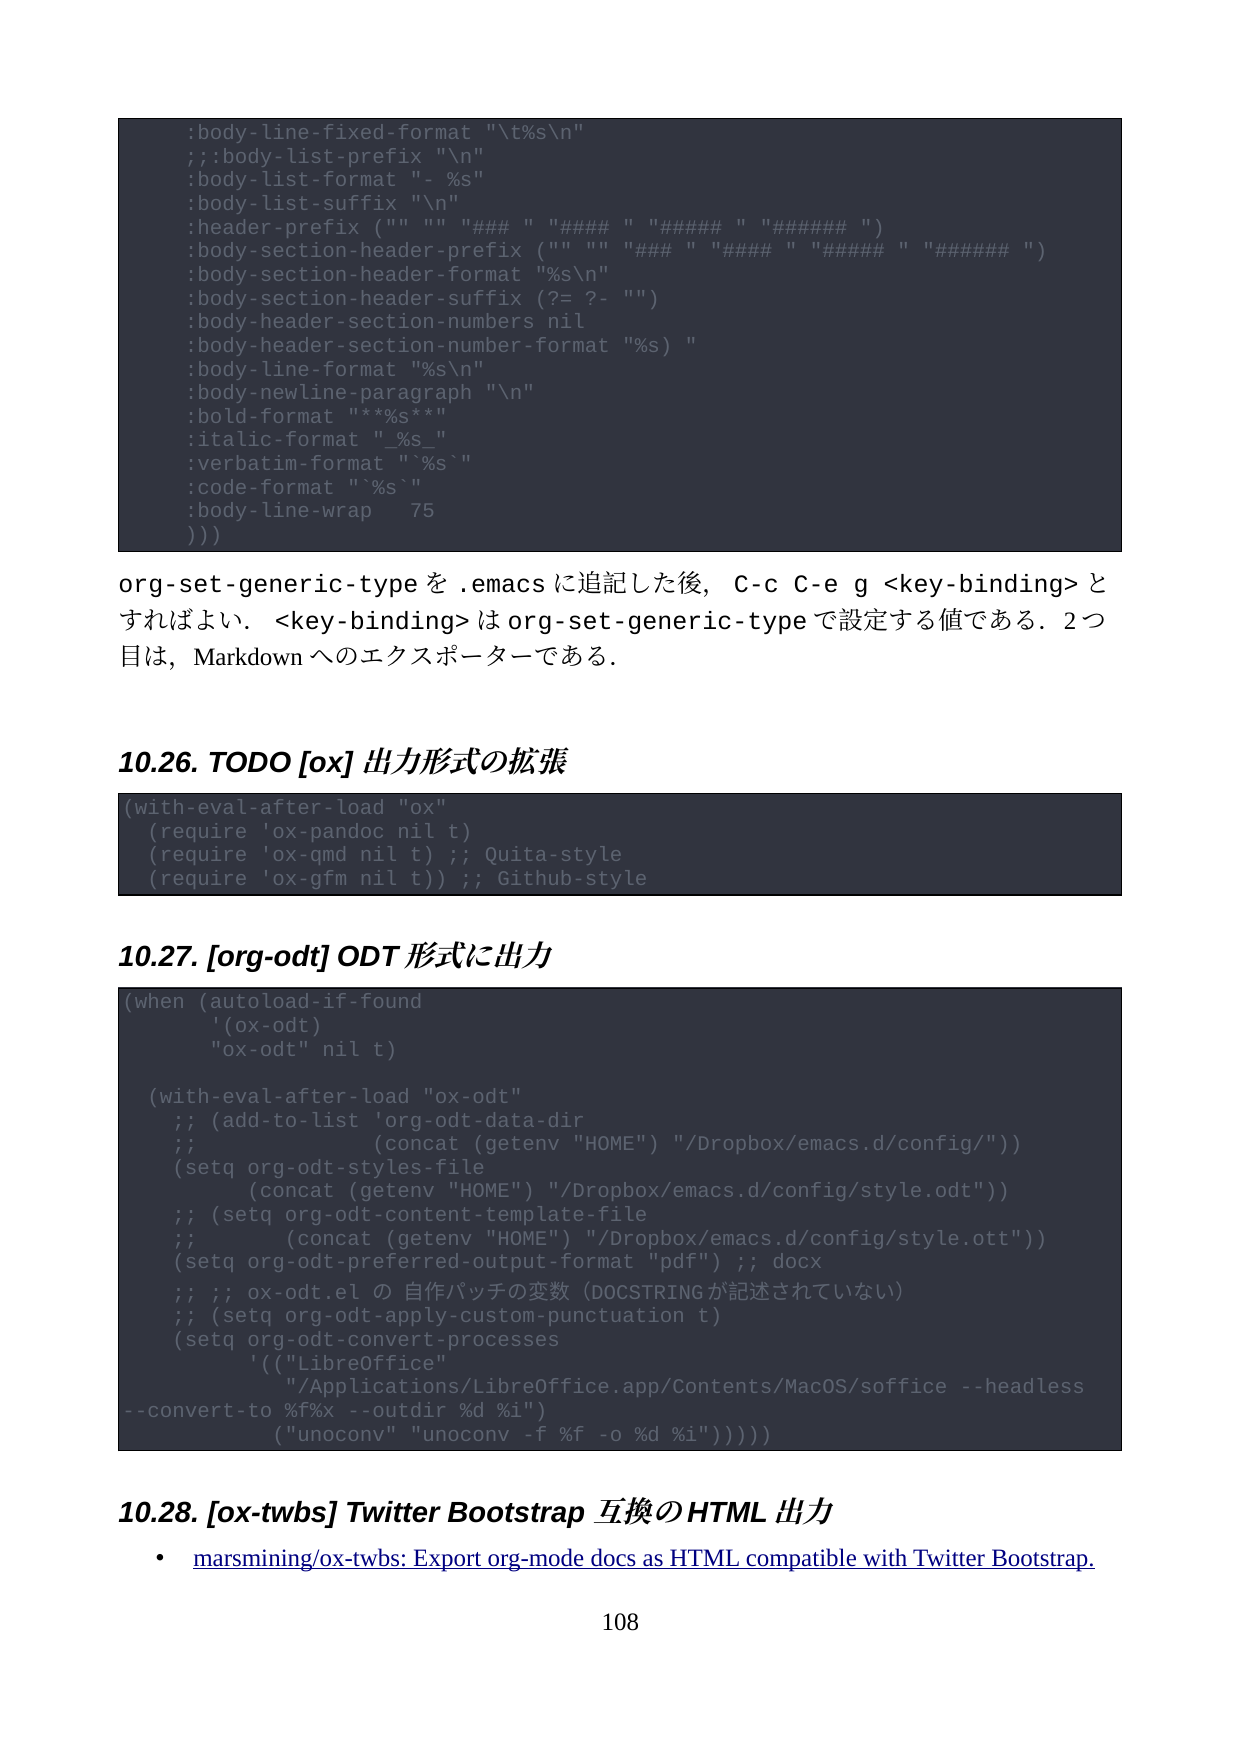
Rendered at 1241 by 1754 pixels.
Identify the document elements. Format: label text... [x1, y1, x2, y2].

text ;; (setq org-odt-apply-custom-punctuation t) [119, 1302, 1121, 1325]
text :body-newline-paragraph "\n" [119, 378, 1121, 402]
subtitle TODO [ox] 出力形式の拡張 [118, 739, 1122, 781]
text :verbatim-format "`%s`" [119, 449, 1121, 473]
text :body-list-format "- %s" [119, 165, 1121, 189]
text ;; (setq org-odt-content-template-file [119, 1200, 1121, 1224]
text :body-section-header-prefix ("" "" "### " "#### " "##### " "###### ") [119, 236, 1121, 260]
text (require 'ox-pandoc nil t) [119, 817, 1121, 840]
text (setq org-odt-convert-processes [119, 1325, 1121, 1349]
text "/Applications/LibreOffice.app/Contents/MacOS/soffice --headless --convert-to %f%x --outdir %d %i") [119, 1372, 1121, 1420]
text ))) [119, 520, 1121, 551]
text :body-section-header-suffix (?= ?- "") [119, 284, 1121, 307]
text '(ox-odt) [119, 1011, 1121, 1035]
text :body-line-wrap 75 [119, 496, 1121, 520]
text :body-line-format "%s\n" [119, 354, 1121, 378]
text (require 'ox-qmd nil t) ;; Quita-style [119, 840, 1121, 864]
text :bold-format "**%s**" [119, 402, 1121, 426]
list marsmining/ox-twbs: Export org-mode docs as HTML compatible with Twitter Bootstrap. [156, 1543, 1122, 1572]
text :body-section-header-format "%s\n" [119, 260, 1121, 284]
text :body-header-section-numbers nil [119, 307, 1121, 331]
text ;; (concat (getenv "HOME") "/Dropbox/emacs.d/config/")) [119, 1129, 1121, 1153]
text :body-header-section-number-format "%s) " [119, 331, 1121, 354]
text ("unoconv" "unoconv -f %f -o %d %i"))))) [119, 1420, 1121, 1450]
text ;; (add-to-list 'org-odt-data-dir [119, 1106, 1121, 1129]
text (setq org-odt-preferred-output-format "pdf") ;; docx [119, 1247, 1121, 1271]
text "ox-odt" nil t) [119, 1035, 1121, 1058]
text :body-list-suffix "\n" [119, 189, 1121, 213]
text :italic-format "_%s_" [119, 426, 1121, 449]
text ;; (concat (getenv "HOME") "/Dropbox/emacs.d/config/style.ott")) [119, 1224, 1121, 1247]
text (require 'ox-gfm nil t)) ;; Github-style [119, 864, 1121, 894]
text :header-prefix ("" "" "### " "#### " "##### " "###### ") [119, 213, 1121, 236]
text '(("LibreOffice" [119, 1349, 1121, 1372]
text (when (autoload-if-found [119, 989, 1121, 1011]
text (with-eval-after-load "ox" [119, 794, 1121, 817]
text ;;:body-list-prefix "\n" [119, 142, 1121, 165]
subtitle [org-odt] ODT形式に出力 [118, 933, 1122, 975]
text (setq org-odt-styles-file [119, 1153, 1121, 1177]
text :body-line-fixed-format "\t%s\n" [119, 119, 1121, 142]
subtitle [ox-twbs] Twitter Bootstrap 互換のHTML出力 [118, 1489, 1122, 1531]
text :code-format "`%s`" [119, 473, 1121, 496]
text (concat (getenv "HOME") "/Dropbox/emacs.d/config/style.odt")) [119, 1177, 1121, 1200]
text (with-eval-after-load "ox-odt" [119, 1082, 1121, 1106]
text org-set-generic-type を .emacs に追記した後， C-c C-e g <key-binding> とすればよい． <key-binding> は org-set-generic-type で設定する値である．2つ目は，Markdown へのエクスポーターである． [118, 564, 1122, 701]
text ;; ;; ox-odt.el の 自作パッチの変数（DOCSTRINGが記述されていない） [119, 1271, 1121, 1302]
